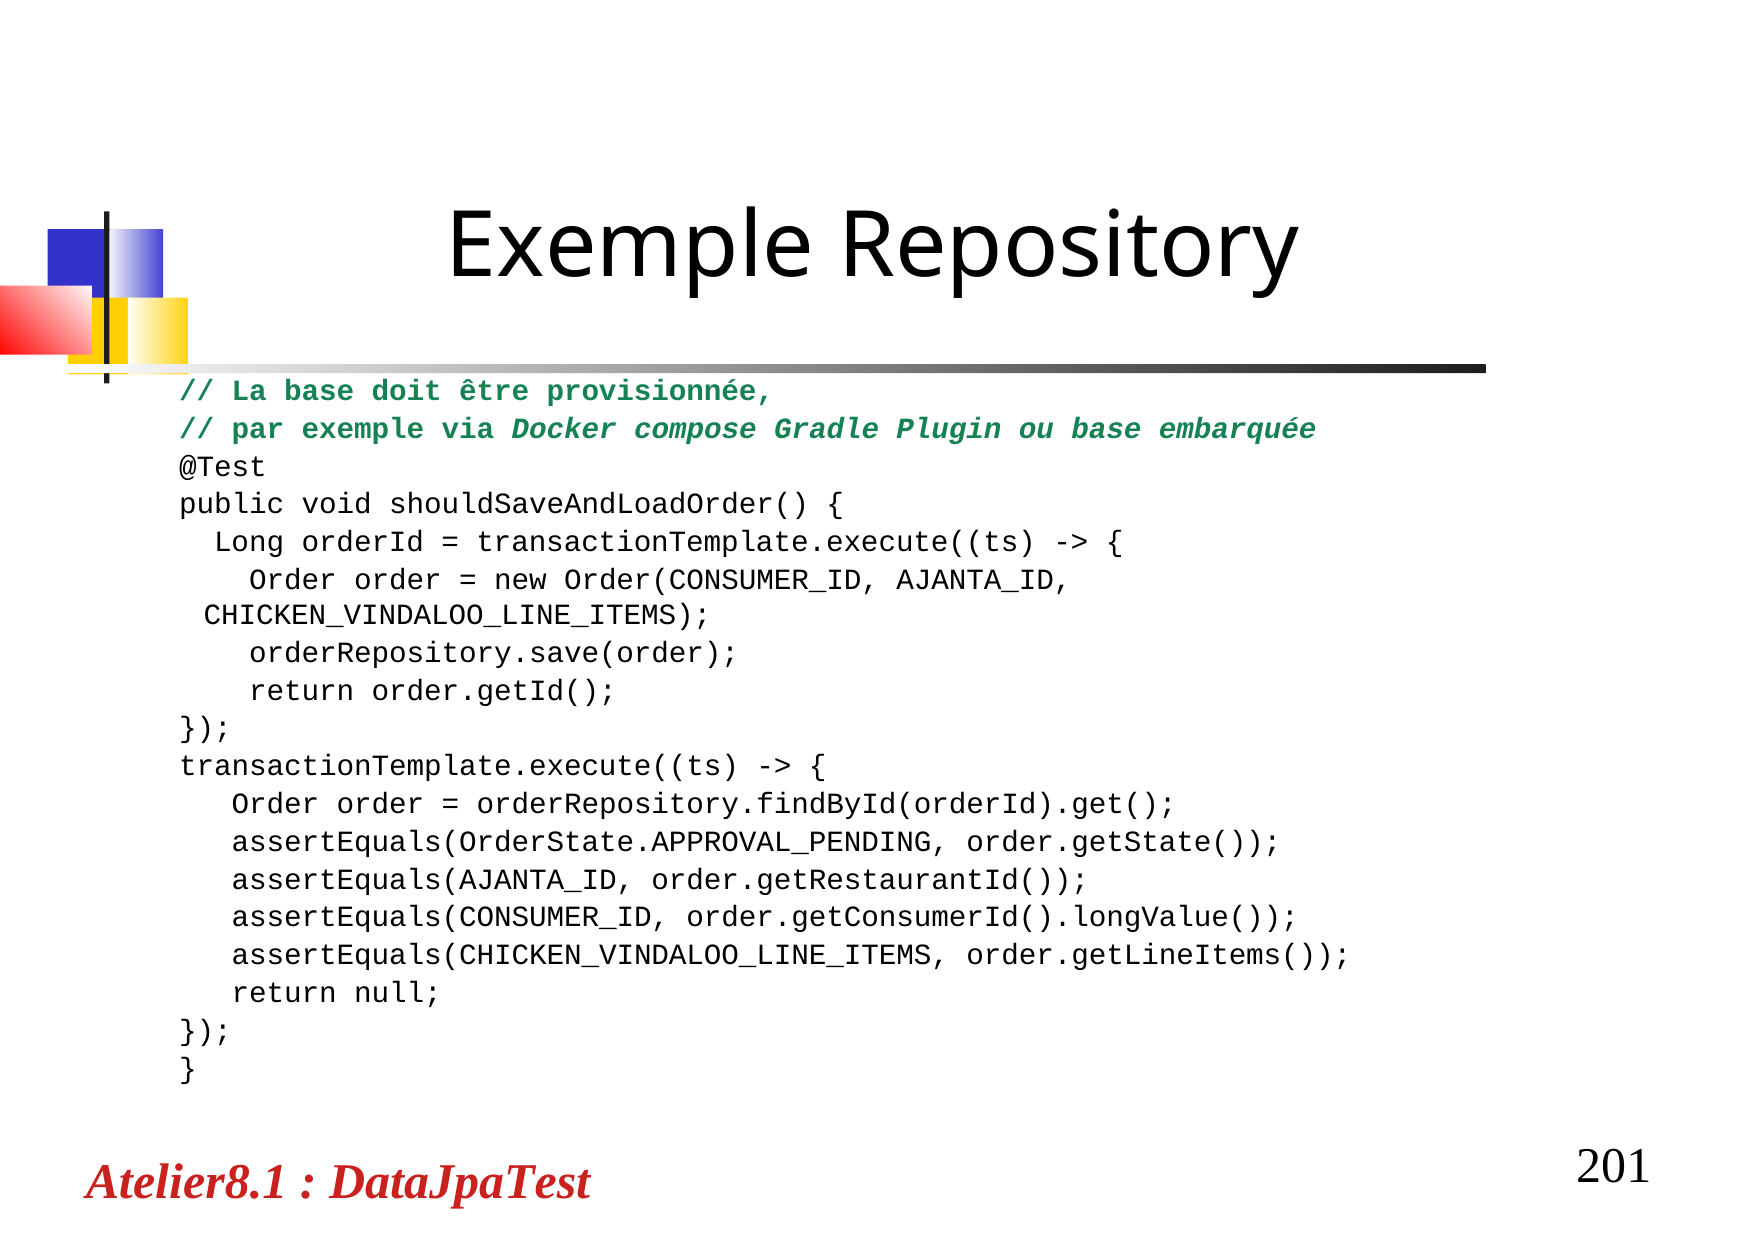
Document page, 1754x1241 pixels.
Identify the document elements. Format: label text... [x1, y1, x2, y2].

title Exemple Repository [179, 139, 1567, 351]
list // La base doit être provisionnée, // par exemple via Docker compose Gradle Plugin ou base embarquée @Test public void shouldSaveAndLoadOrder() { Long orderId = transactionTemplate.execute((ts) -> { Order order = new Order(CONSUMER_ID, AJANTA_ID, CHICKEN_VINDALOO_LINE_ITEMS); orderRepository.save(order); return order.getId(); }); transactionTemplate.execute((ts) -> { Order order = orderRepository.findById(orderId).get(); assertEquals(OrderState.APPROVAL_PENDING, order.getState()); assertEquals(AJANTA_ID, order.getRestaurantId()); assertEquals(CONSUMER_ID, order.getConsumerId().longValue()); assertEquals(CHICKEN_VINDALOO_LINE_ITEMS, order.getLineItems()); return null; }); } [179, 371, 1567, 1091]
text_box Atelier8.1 : DataJpaTest [70, 1145, 752, 1218]
